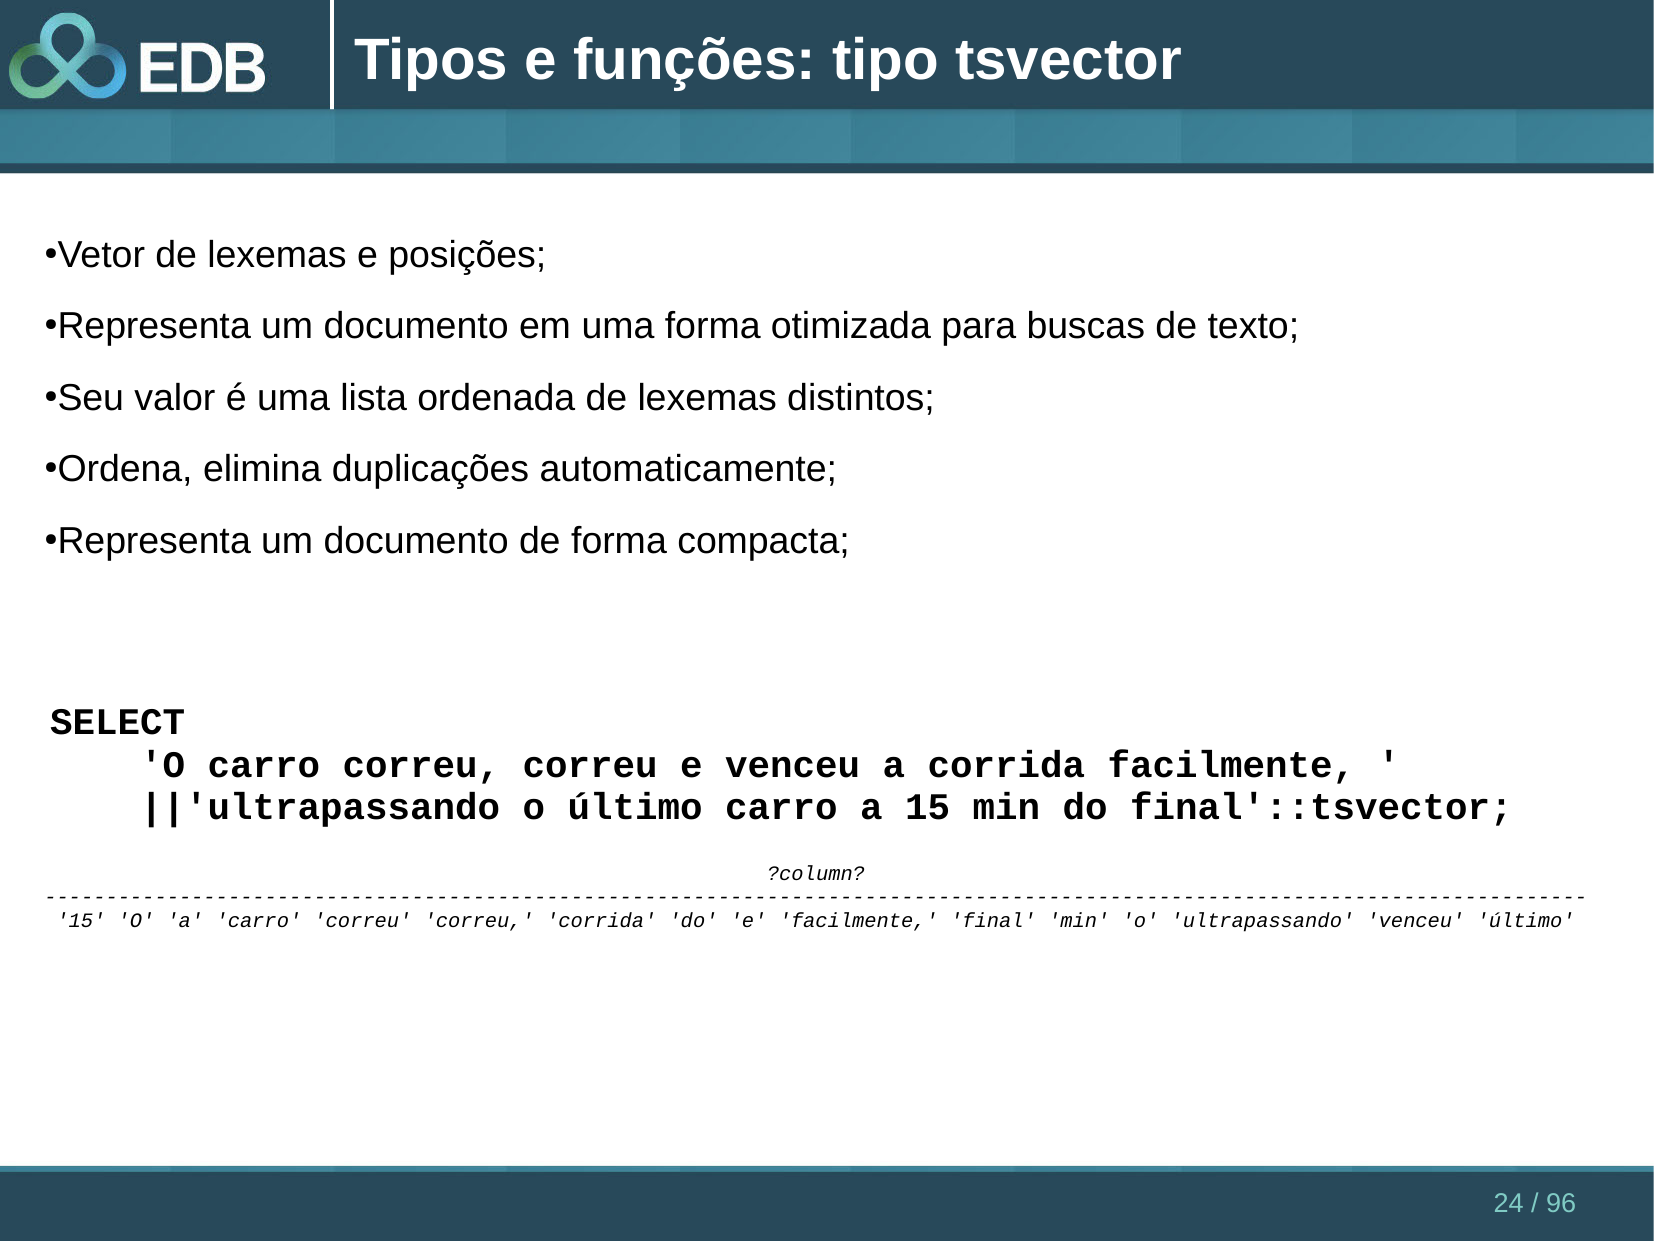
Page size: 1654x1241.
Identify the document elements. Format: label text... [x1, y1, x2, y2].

picture [0, 0, 1654, 1241]
text_box ?column? ------------------------------------------------------------------------------------------------------------------------------ '15' 'O' 'a' 'carro' 'correu' 'correu,' 'corrida' 'do' 'e' 'facilmente,' 'final' 'min' 'o' 'ultrapassando' 'venceu' 'último' [29, 856, 1625, 958]
text_box Vetor de lexemas e posições; Representa um documento em uma forma otimizada para buscas de texto; Seu valor é uma lista ordenada de lexemas distintos; Ordena, elimina duplicações automaticamente; Representa um documento de forma compacta; [29, 226, 1595, 569]
title Tipos e funções: tipo tsvector [354, 26, 1595, 92]
text_box SELECT 'O carro correu, correu e venceu a corrida facilmente, ' ||'ultrapassando o último carro a 15 min do final'::tsvector; [35, 696, 1595, 839]
